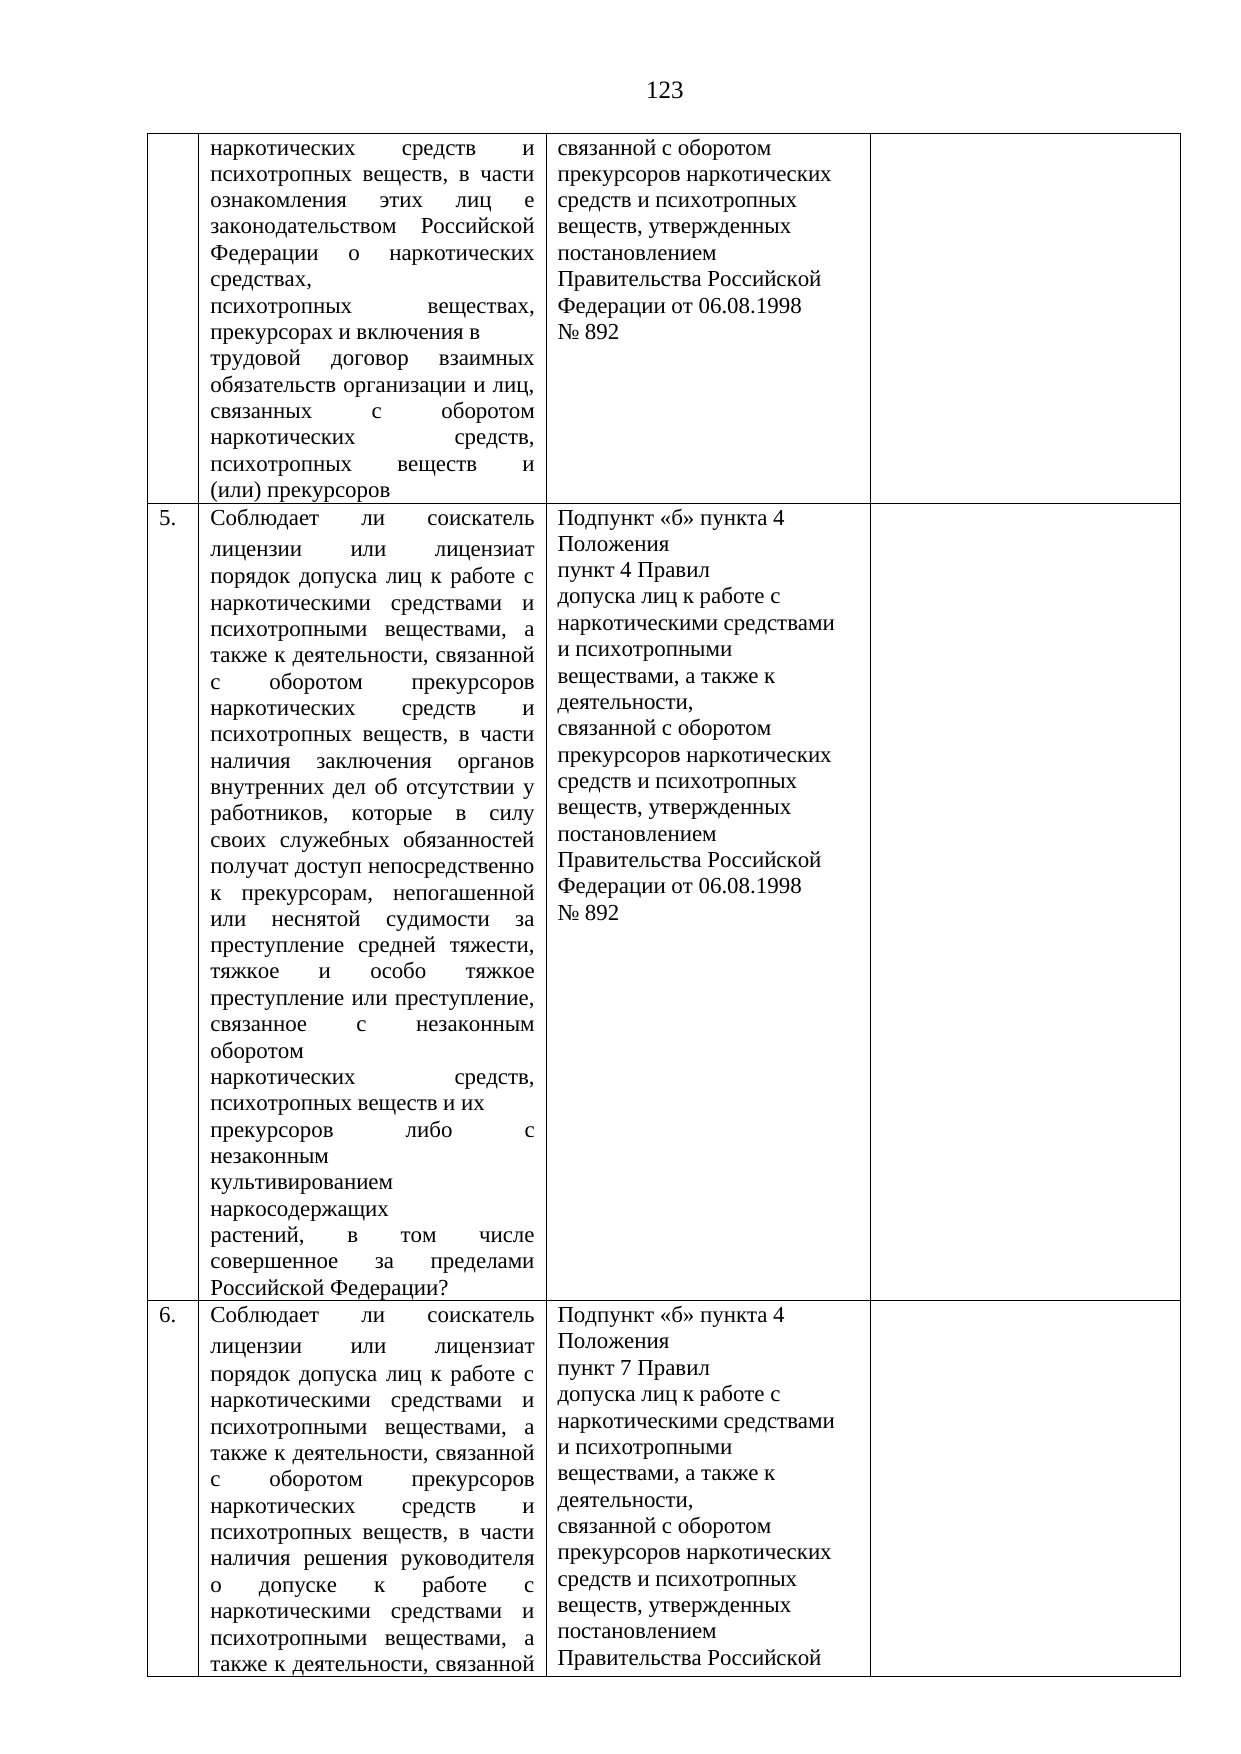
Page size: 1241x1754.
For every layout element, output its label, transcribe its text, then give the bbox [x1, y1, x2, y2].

table_cell [871, 504, 1180, 1300]
table_cell связанной с оборотом прекурсоров наркотических средств и психотропных веществ, утвержденных постановлением Правительства Российской Федерации от 06.08.1998 № 892 [547, 134, 870, 502]
table_cell Подпункт «б» пункта 4 Положения пункт 4 Правил допуска лиц к работе с наркотическими средствами и психотропными веществами, а также к деятельности, связанной с оборотом прекурсоров наркотических средств и психотропных веществ, утвержденных постановлением Правительства Российской Федерации от 06.08.1998 № 892 [547, 504, 870, 1300]
table_cell 6. [148, 1301, 198, 1676]
table_cell 5. [148, 504, 198, 1300]
table_cell [148, 134, 198, 502]
table_cell [871, 1301, 1180, 1676]
table_cell Соблюдает ли соискатель лицензии или лицензиат порядок допуска лиц к работе с наркотическими средствами и психотропными веществами, а также к деятельности, связанной с оборотом прекурсоров наркотических средств и психотропных веществ, в части наличия решения руководителя о допуске к работе с наркотическими средствами и психотропными веществами, а также к деятельности, связанной [199, 1301, 546, 1676]
table_cell Соблюдает ли соискатель лицензии или лицензиат порядок допуска лиц к работе с наркотическими средствами и психотропными веществами, а также к деятельности, связанной с оборотом прекурсоров наркотических средств и психотропных веществ, в части наличия заключения органов внутренних дел об отсутствии у работников, которые в силу своих служебных обязанностей получат доступ непосредственно к прекурсорам, непогашенной или неснятой судимости за преступление средней тяжести, тяжкое и особо тяжкое преступление или преступление, связанное с незаконным оборотом наркотических средств, психотропных веществ и их прекурсоров либо с незаконным культивированием наркосодержащих растений, в том числе совершенное за пределами Российской Федерации? [199, 504, 546, 1300]
table_cell [871, 134, 1180, 502]
table_cell Подпункт «б» пункта 4 Положения пункт 7 Правил допуска лиц к работе с наркотическими средствами и психотропными веществами, а также к деятельности, связанной с оборотом прекурсоров наркотических средств и психотропных веществ, утвержденных постановлением Правительства Российской [547, 1301, 870, 1676]
table_cell наркотических средств и психотропных веществ, в части ознакомления этих лиц е законодательством Российской Федерации о наркотических средствах, психотропных веществах, прекурсорах и включения в трудовой договор взаимных обязательств организации и лиц, связанных с оборотом наркотических средств, психотропных веществ и (или) прекурсоров [199, 134, 546, 502]
